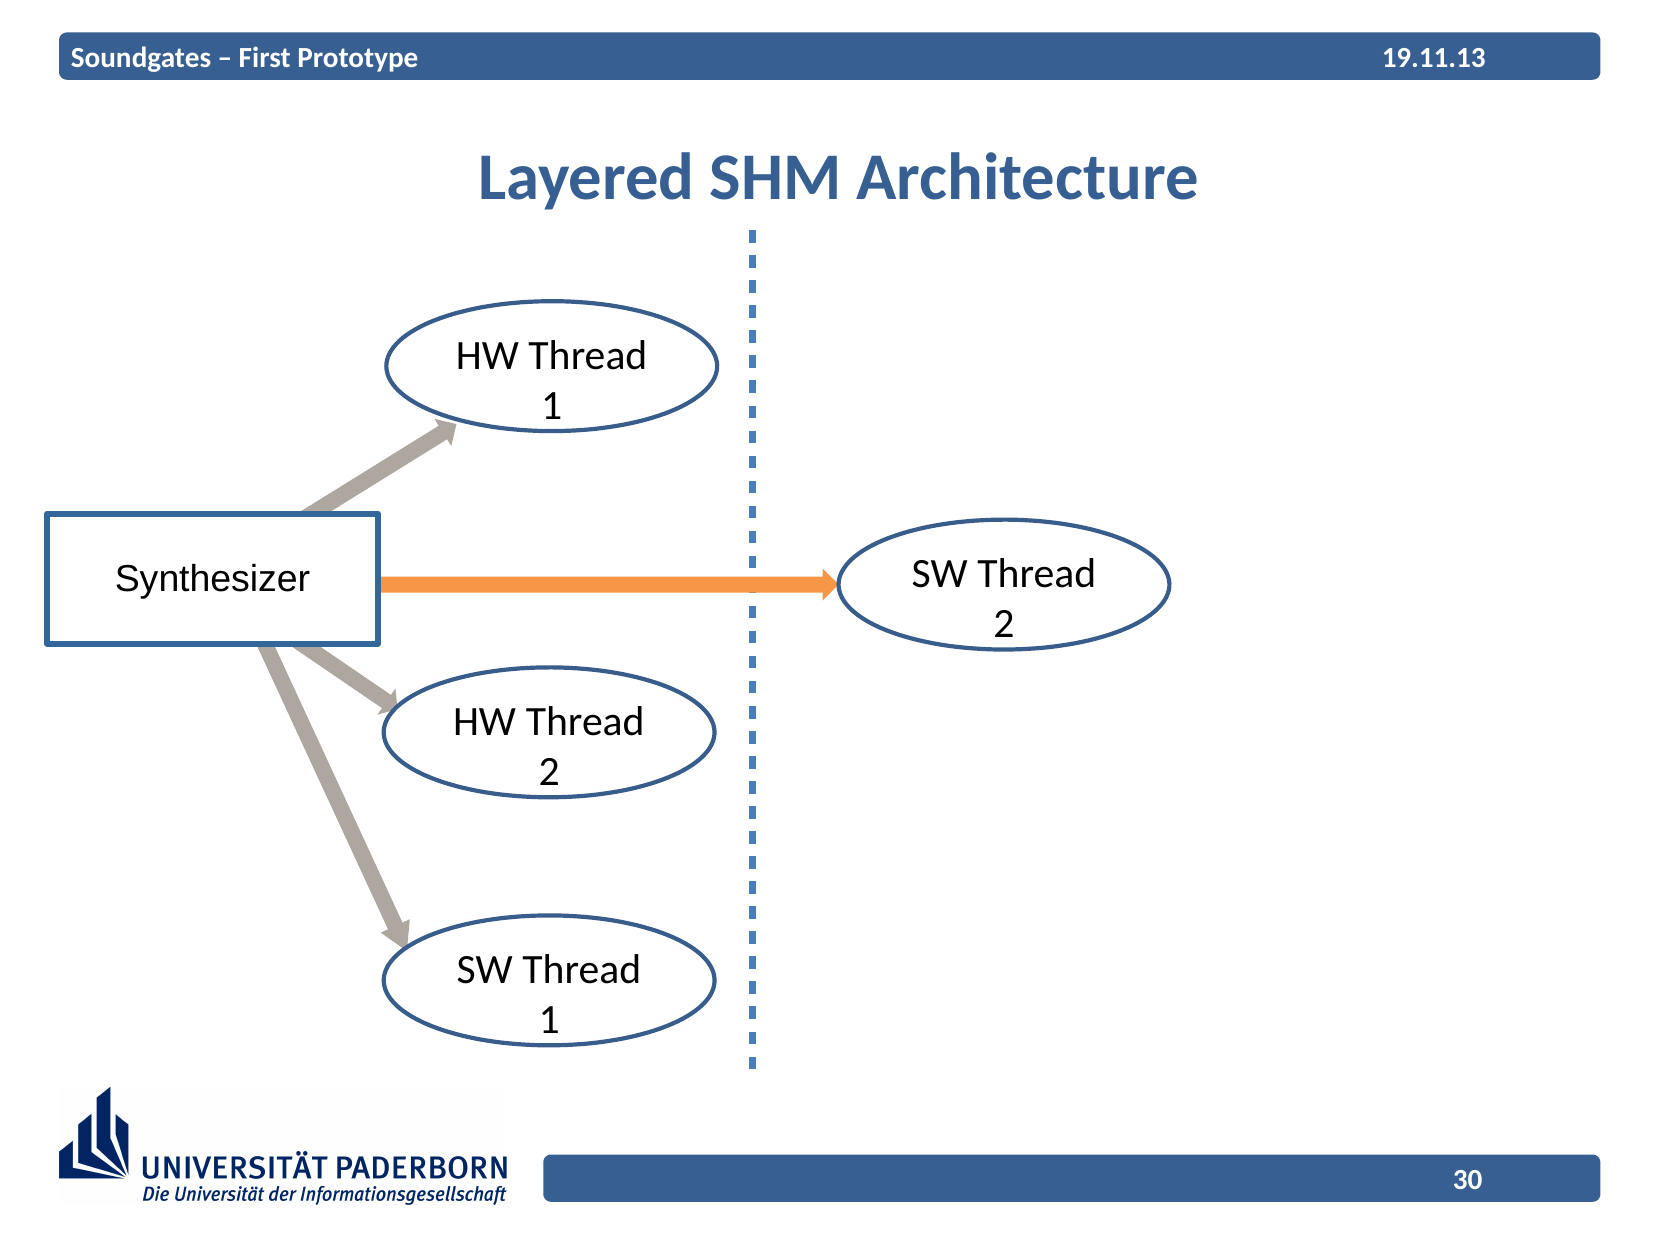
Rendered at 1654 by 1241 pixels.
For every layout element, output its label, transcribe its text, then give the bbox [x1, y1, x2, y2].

title Layered SHM Architecture [82, 121, 1595, 225]
text_box [1452, 1154, 1583, 1202]
text_box HW Thread 1 [386, 301, 718, 432]
text_box [256, 644, 410, 949]
text_box [298, 418, 457, 513]
text_box SW Thread 2 [838, 519, 1170, 650]
text_box HW Thread 2 [383, 667, 715, 798]
text_box [378, 568, 838, 601]
text_box Soundgates – First Prototype [70, 32, 1359, 80]
text_box [288, 644, 398, 715]
text_box 19.11.13 [1381, 32, 1583, 80]
text_box SW Thread 1 [383, 915, 715, 1046]
text_box Synthesizer [47, 513, 378, 644]
picture [59, 1086, 507, 1205]
